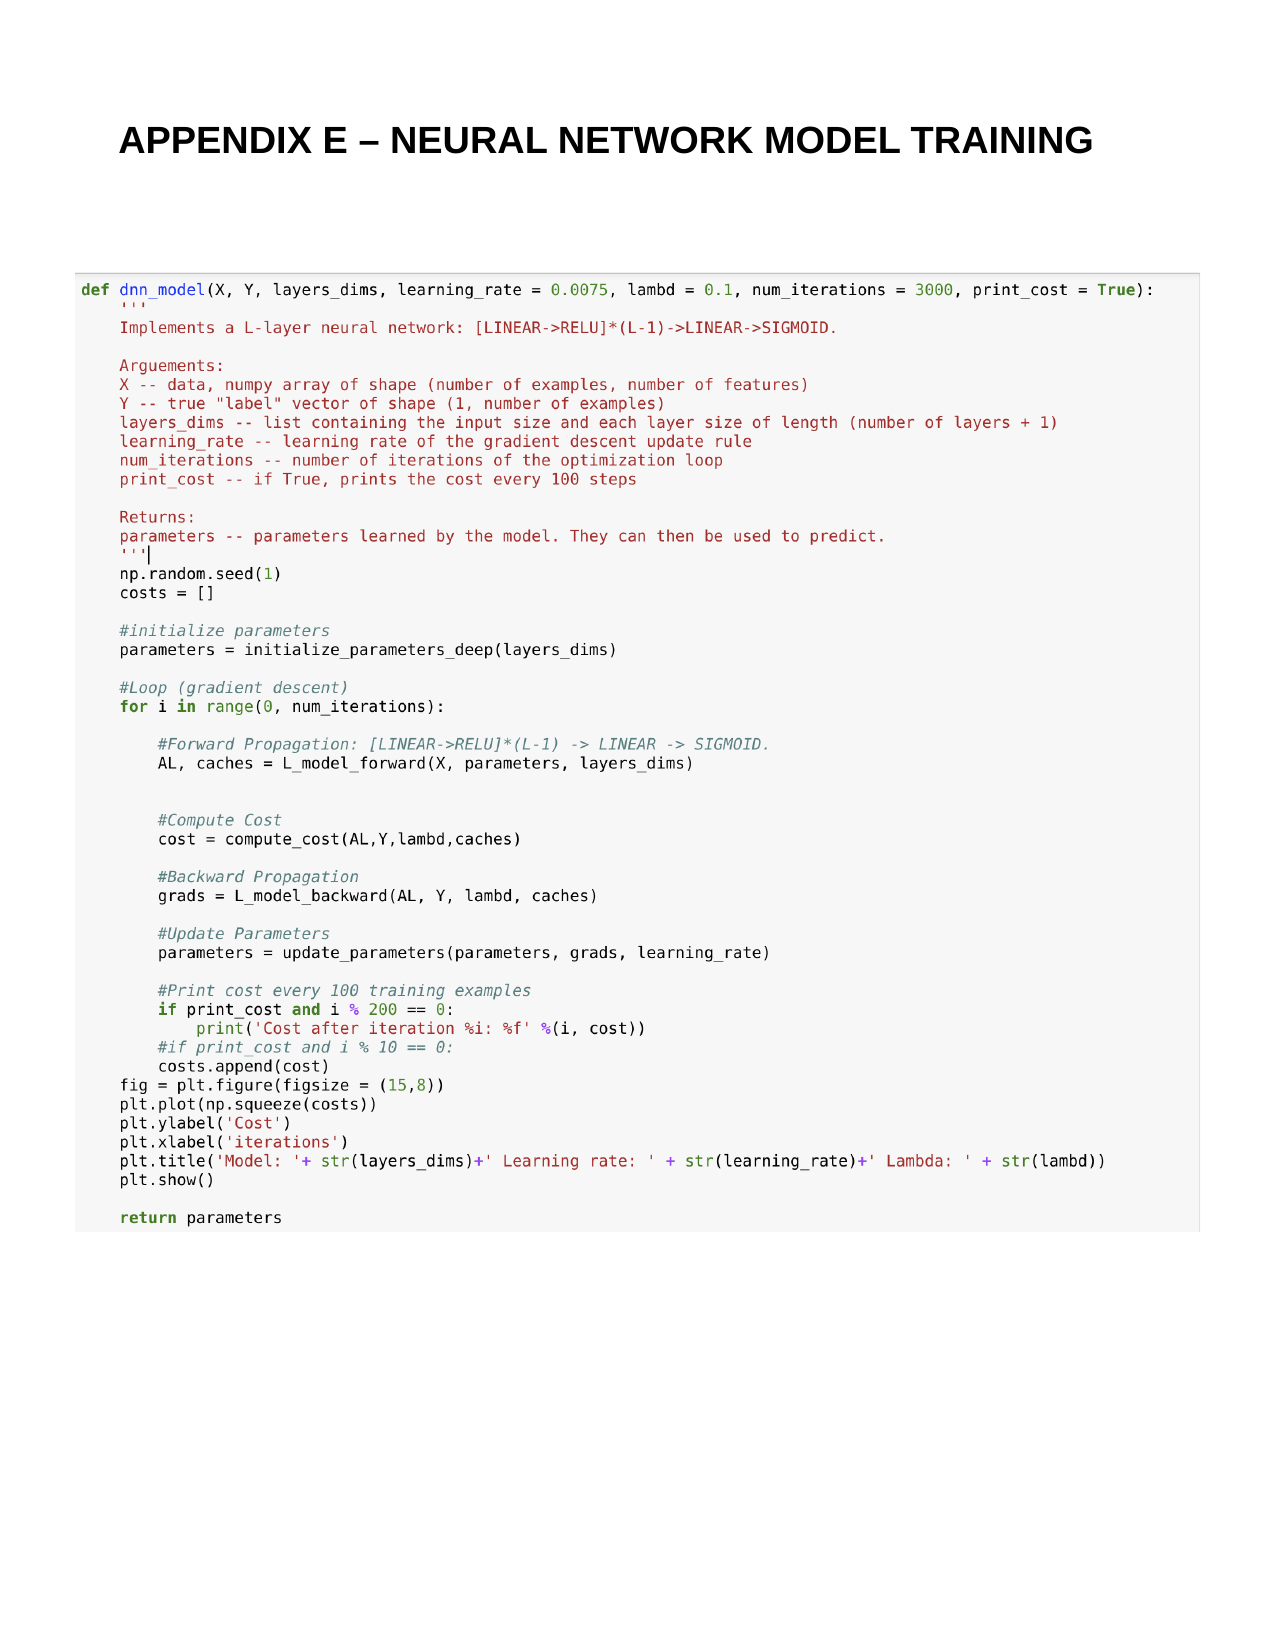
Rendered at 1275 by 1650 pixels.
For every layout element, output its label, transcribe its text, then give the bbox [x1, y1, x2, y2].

subtitle APPENDIX E – NEURAL NETWORK MODEL TRAINING [118, 118, 1157, 162]
picture [75, 272, 1200, 1232]
